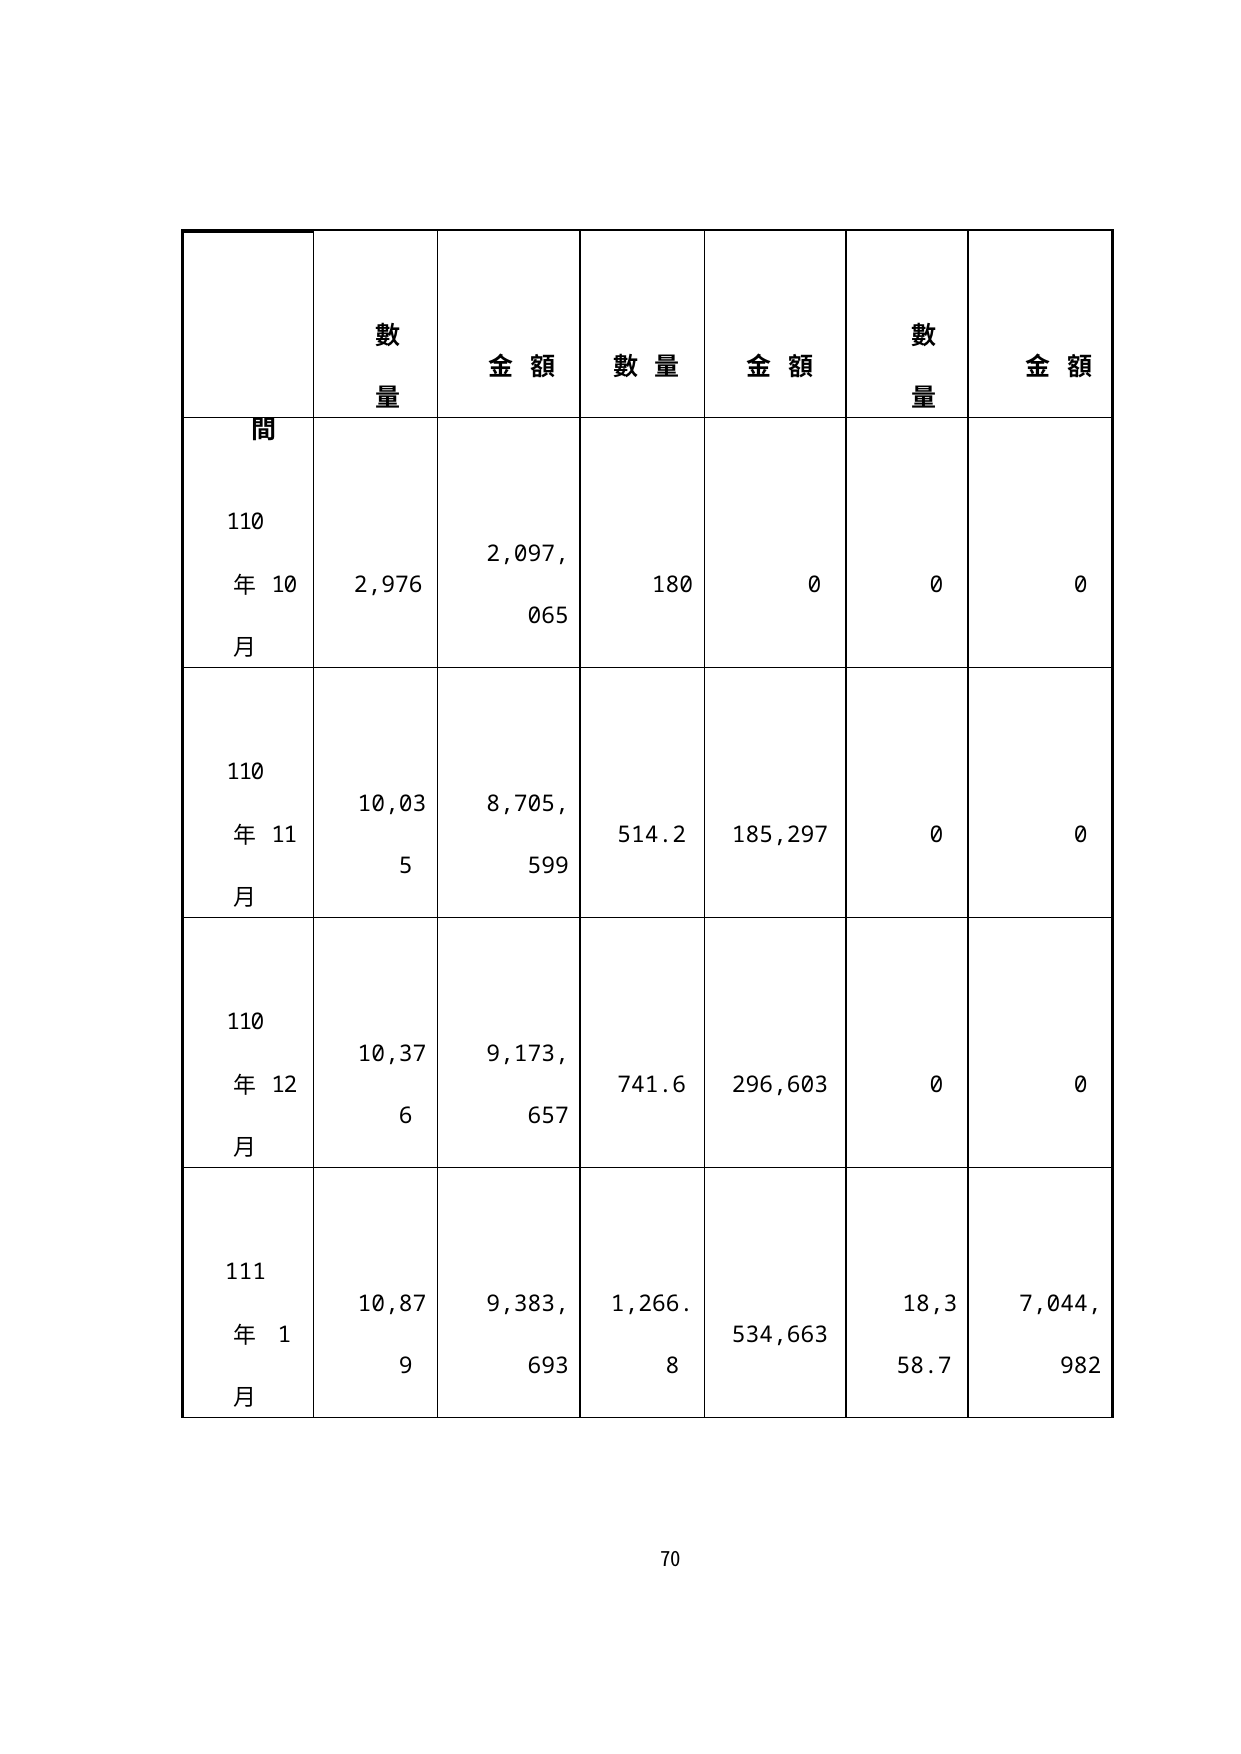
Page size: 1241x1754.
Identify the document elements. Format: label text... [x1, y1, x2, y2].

table_cell 534,663 [705, 1168, 845, 1417]
table_cell 0 [969, 418, 1111, 667]
table_cell 數量 [847, 231, 967, 417]
table_cell 數量 [314, 231, 437, 417]
table_cell 110年12月 [184, 918, 313, 1167]
table_cell 9,173,657 [438, 918, 579, 1167]
table_cell 110年10月 [184, 418, 313, 667]
table_header 交易時間 [184, 233, 313, 417]
table_cell 金額 [438, 231, 579, 417]
table_cell 2,097,065 [438, 418, 579, 667]
table_cell 金額 [969, 231, 1111, 417]
table_cell 514.2 [581, 668, 704, 917]
table_cell 0 [969, 668, 1111, 917]
table_cell 180 [581, 418, 704, 667]
table_cell 0 [847, 668, 967, 917]
table_cell 10,376 [314, 918, 437, 1167]
table_cell 7,044,982 [969, 1168, 1111, 1417]
table_cell 1,266.8 [581, 1168, 704, 1417]
table_cell 18,358.7 [847, 1168, 967, 1417]
table_cell 金額 [705, 231, 845, 417]
table_cell 2,976 [314, 418, 437, 667]
table_cell 0 [847, 418, 967, 667]
table_cell 296,603 [705, 918, 845, 1167]
table_cell 0 [705, 418, 845, 667]
table_cell 185,297 [705, 668, 845, 917]
table_cell 10,879 [314, 1168, 437, 1417]
table_cell 8,705,599 [438, 668, 579, 917]
table_cell 數量 [581, 231, 704, 417]
table_cell 9,383,693 [438, 1168, 579, 1417]
table_cell 111年1月 [184, 1168, 313, 1417]
table_cell 0 [969, 918, 1111, 1167]
table_cell 10,035 [314, 668, 437, 917]
table_cell 741.6 [581, 918, 704, 1167]
table_cell 110年11月 [184, 668, 313, 917]
table_cell 0 [847, 918, 967, 1167]
